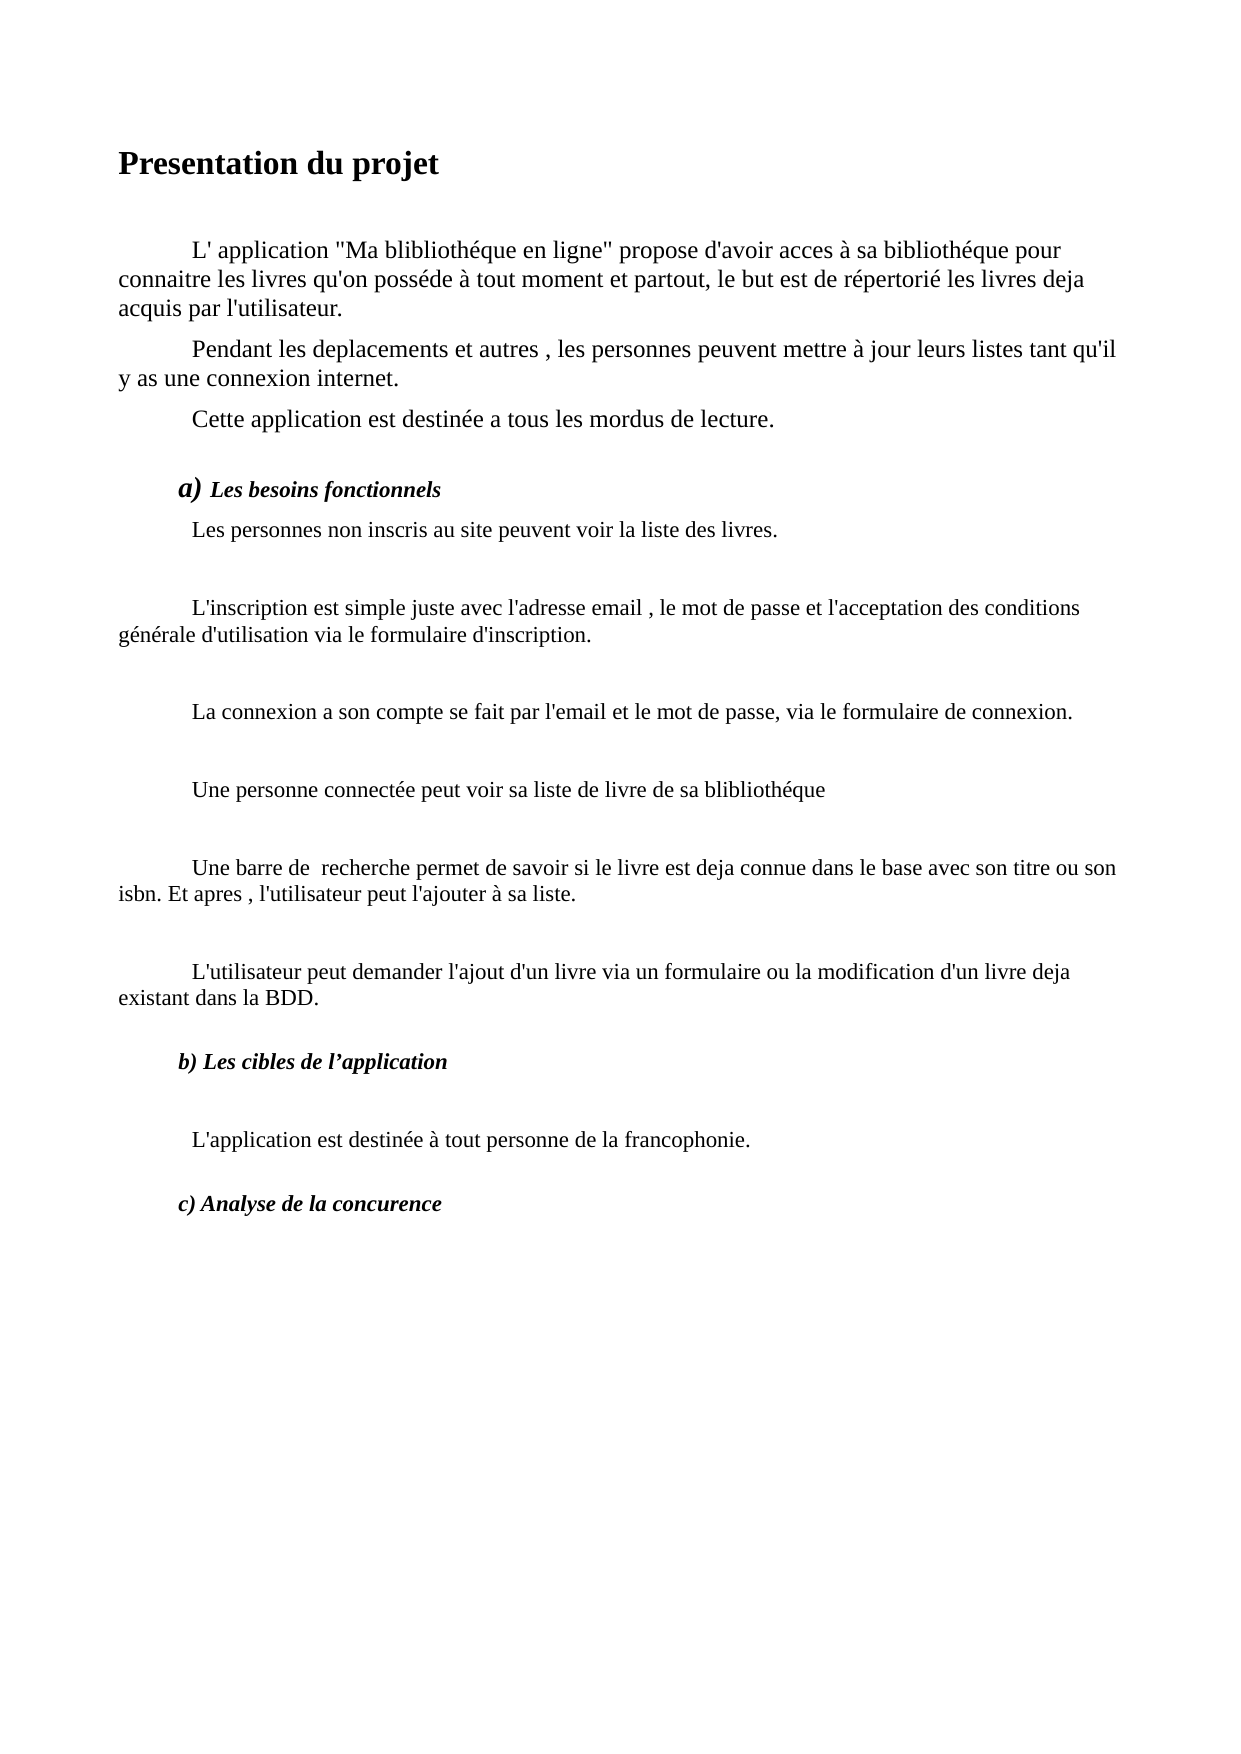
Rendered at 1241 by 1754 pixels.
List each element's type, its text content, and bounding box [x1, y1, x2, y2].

text L'application est destinée à tout personne de la francophonie. [118, 1126, 1122, 1152]
text Une personne connectée peut voir sa liste de livre de sa blibliothéque [118, 776, 1122, 802]
text L'utilisateur peut demander l'ajout d'un livre via un formulaire ou la modification d'un livre deja existant dans la BDD. [118, 958, 1122, 1011]
subtitle a) Les besoins fonctionnels [118, 471, 1122, 504]
text Une barre de recherche permet de savoir si le livre est deja connue dans le base avec son titre ou son isbn. Et apres , l'utilisateur peut l'ajouter à sa liste. [118, 854, 1122, 906]
text L'inscription est simple juste avec l'adresse email , le mot de passe et l'acceptation des conditions générale d'utilisation via le formulaire d'inscription. [118, 594, 1122, 647]
subtitle b) Les cibles de l’application [118, 1048, 1122, 1074]
text La connexion a son compte se fait par l'email et le mot de passe, via le formulaire de connexion. [118, 698, 1122, 725]
subtitle Presentation du projet [118, 143, 1122, 182]
text Pendant les deplacements et autres , les personnes peuvent mettre à jour leurs listes tant qu'il y as une connexion internet. [118, 334, 1122, 392]
text Les personnes non inscris au site peuvent voir la liste des livres. [118, 517, 1122, 543]
text Cette application est destinée a tous les mordus de lecture. [118, 404, 1122, 433]
text L' application "Ma blibliothéque en ligne" propose d'avoir acces à sa bibliothéque pour connaitre les livres qu'on posséde à tout moment et partout, le but est de répertorié les livres deja acquis par l'utilisateur. [118, 236, 1122, 322]
subtitle c) Analyse de la concurence [118, 1189, 1122, 1216]
